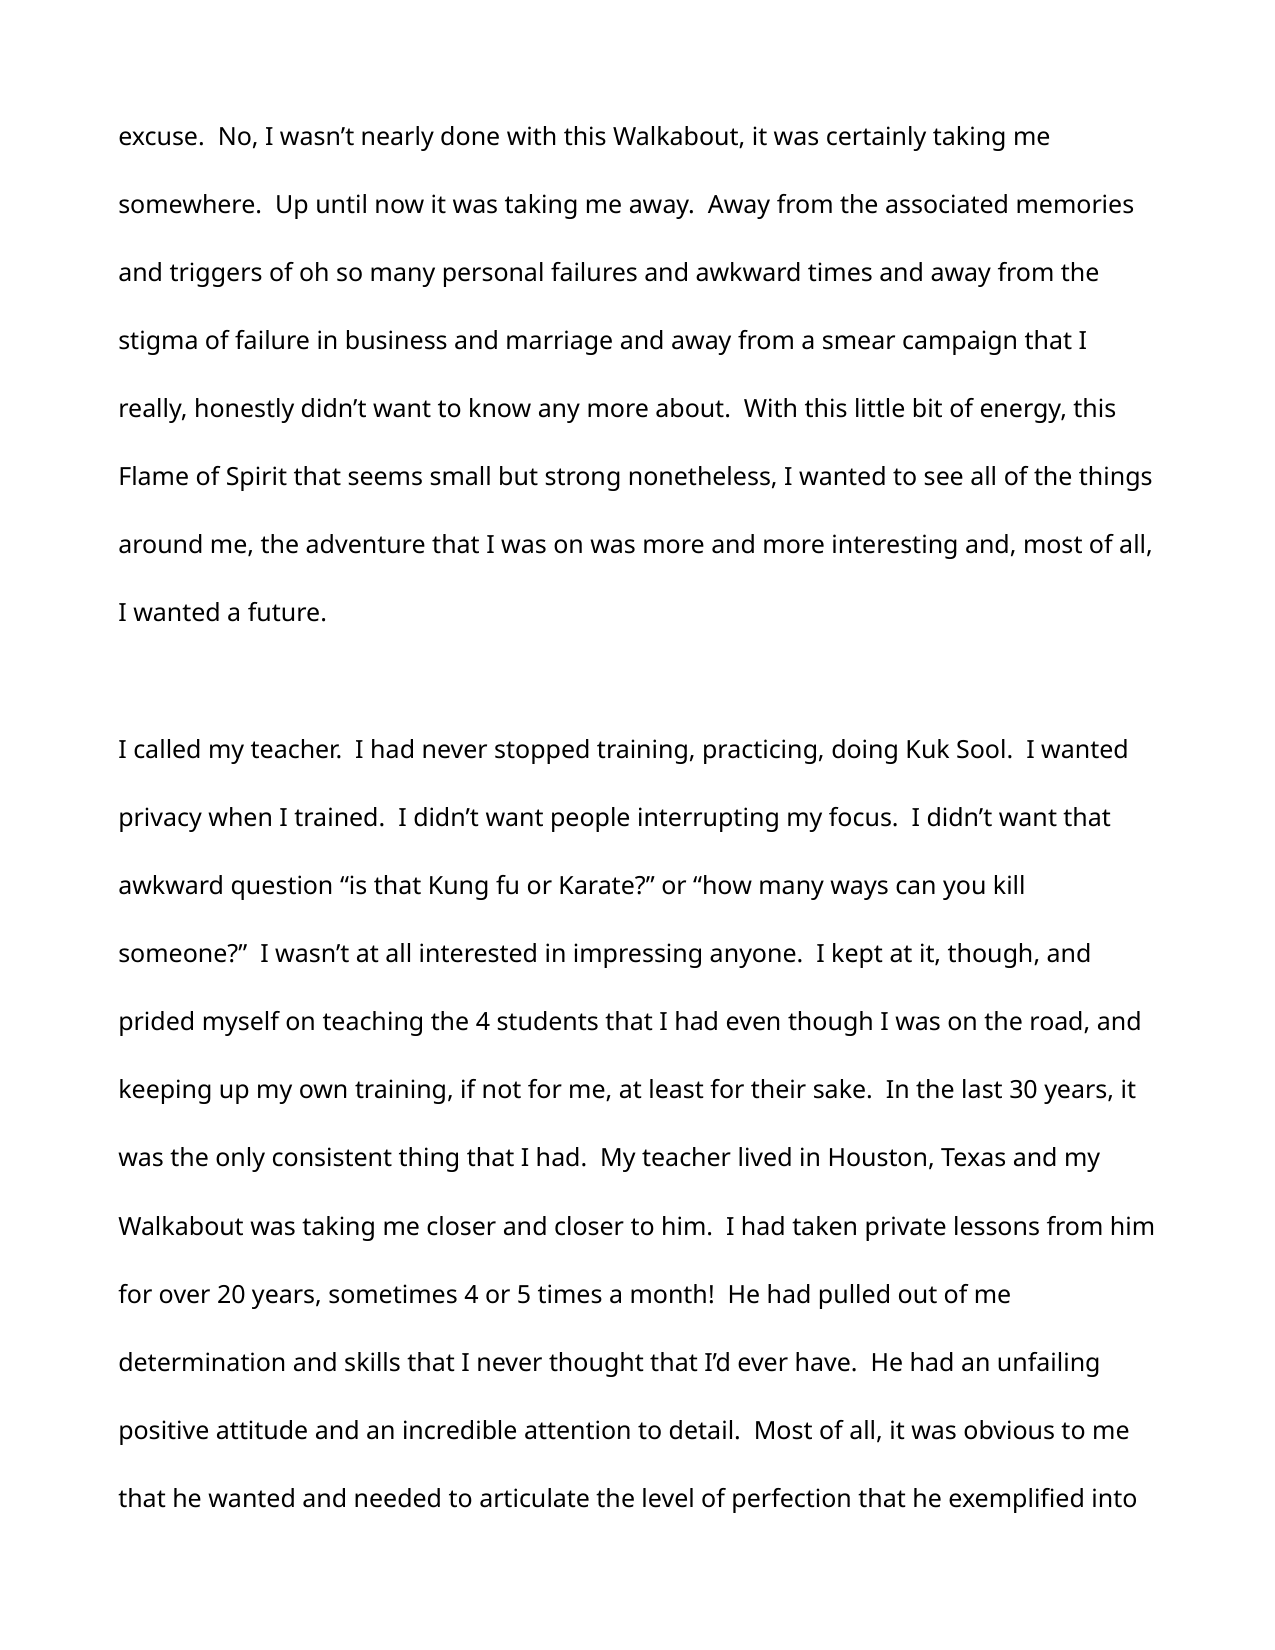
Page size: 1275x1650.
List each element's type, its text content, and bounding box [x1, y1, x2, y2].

text I called my teacher. I had never stopped training, practicing, doing Kuk Sool. I wanted privacy when I trained. I didn’t want people interrupting my focus. I didn’t want that awkward question “is that Kung fu or Karate?” or “how many ways can you kill someone?” I wasn’t at all interested in impressing anyone. I kept at it, though, and prided myself on teaching the 4 students that I had even though I was on the road, and keeping up my own training, if not for me, at least for their sake. In the last 30 years, it was the only consistent thing that I had. My teacher lived in Houston, Texas and my Walkabout was taking me closer and closer to him. I had taken private lessons from him for over 20 years, sometimes 4 or 5 times a month! He had pulled out of me determination and skills that I never thought that I’d ever have. He had an unfailing positive attitude and an incredible attention to detail. Most of all, it was obvious to me that he wanted and needed to articulate the level of perfection that he exemplified into [118, 731, 1157, 1515]
text excuse. No, I wasn’t nearly done with this Walkabout, it was certainly taking me somewhere. Up until now it was taking me away. Away from the associated memories and triggers of oh so many personal failures and awkward times and away from the stigma of failure in business and marriage and away from a smear campaign that I really, honestly didn’t want to know any more about. With this little bit of energy, this Flame of Spirit that seems small but strong nonetheless, I wanted to see all of the things around me, the adventure that I was on was more and more interesting and, most of all, I wanted a future. [118, 118, 1157, 629]
